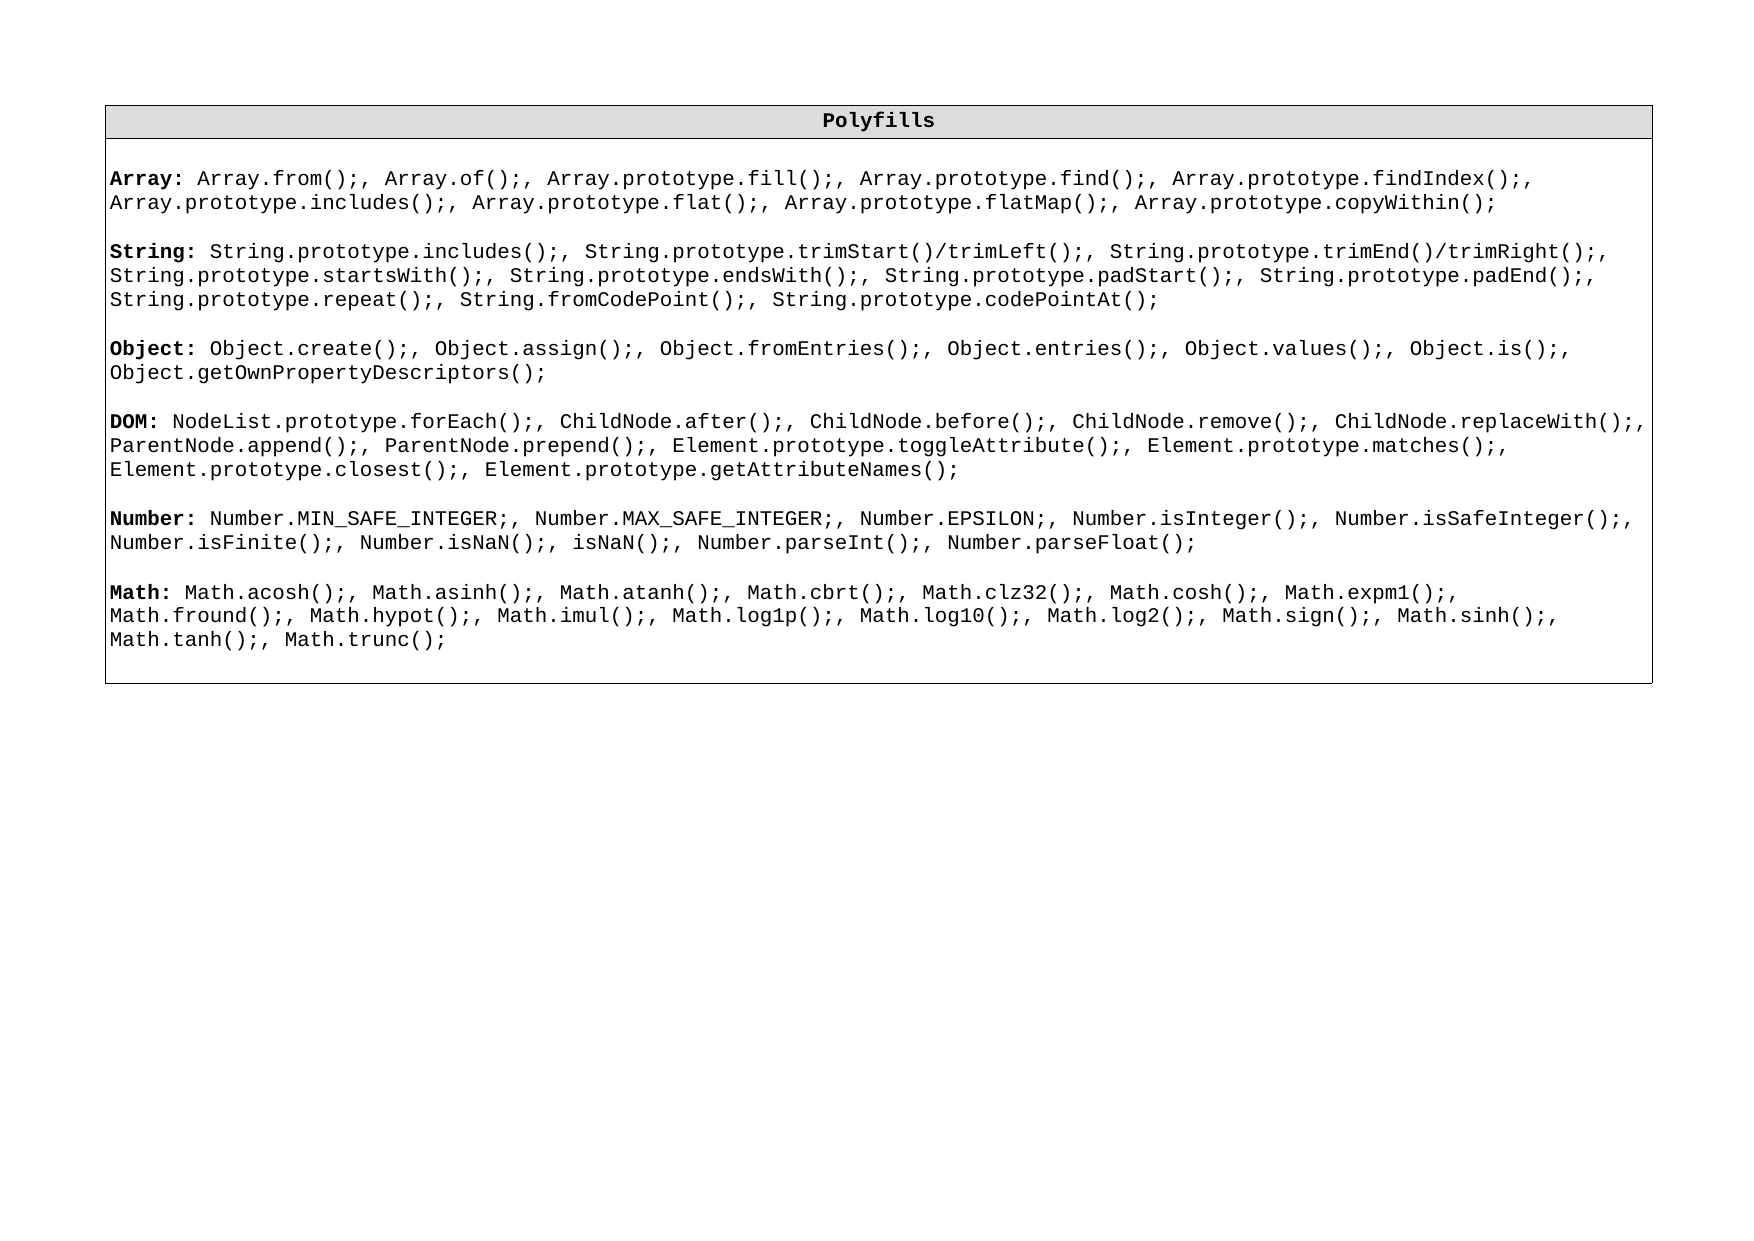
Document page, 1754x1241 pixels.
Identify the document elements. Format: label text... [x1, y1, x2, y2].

table_cell Array: Array.from();, Array.of();, Array.prototype.fill();, Array.prototype.find();, Array.prototype.findIndex();, Array.prototype.includes();, Array.prototype.flat();, Array.prototype.flatMap();, Array.prototype.copyWithin(); String: String.prototype.includes();, String.prototype.trimStart()/trimLeft();, String.prototype.trimEnd()/trimRight();, String.prototype.startsWith();, String.prototype.endsWith();, String.prototype.padStart();, String.prototype.padEnd();, String.prototype.repeat();, String.fromCodePoint();, String.prototype.codePointAt(); Object: Object.create();, Object.assign();, Object.fromEntries();, Object.entries();, Object.values();, Object.is();, Object.getOwnPropertyDescriptors(); DOM: NodeList.prototype.forEach();, ChildNode.after();, ChildNode.before();, ChildNode.remove();, ChildNode.replaceWith();, ParentNode.append();, ParentNode.prepend();, Element.prototype.toggleAttribute();, Element.prototype.matches();, Element.prototype.closest();, Element.prototype.getAttributeNames(); Number: Number.MIN_SAFE_INTEGER;, Number.MAX_SAFE_INTEGER;, Number.EPSILON;, Number.isInteger();, Number.isSafeInteger();, Number.isFinite();, Number.isNaN();, isNaN();, Number.parseInt();, Number.parseFloat(); Math: Math.acosh();, Math.asinh();, Math.atanh();, Math.cbrt();, Math.clz32();, Math.cosh();, Math.expm1();, Math.fround();, Math.hypot();, Math.imul();, Math.log1p();, Math.log10();, Math.log2();, Math.sign();, Math.sinh();, Math.tanh();, Math.trunc(); [106, 139, 1652, 683]
table_header Polyfills [106, 106, 1652, 138]
